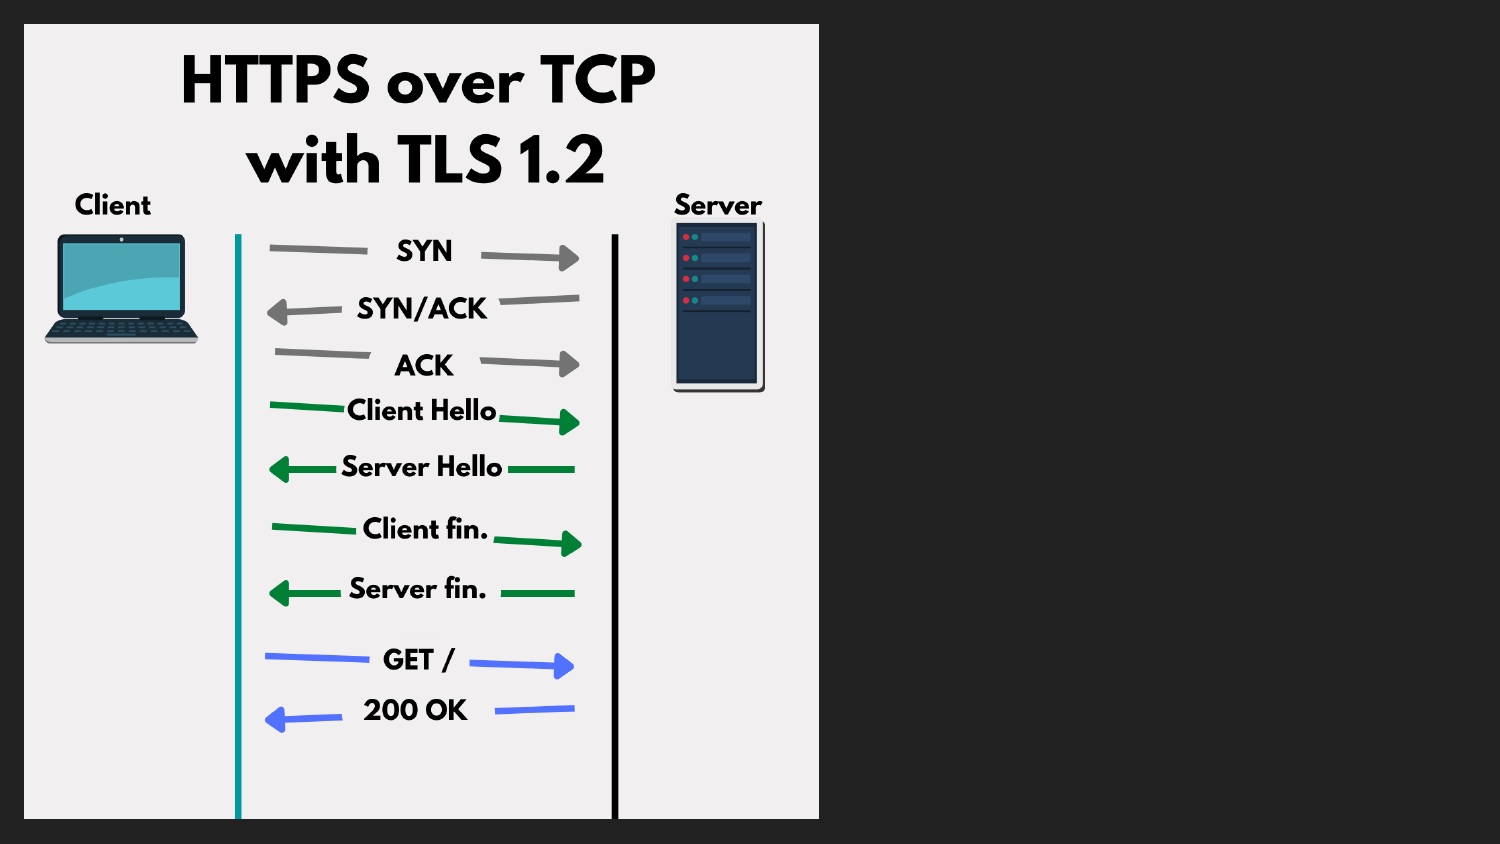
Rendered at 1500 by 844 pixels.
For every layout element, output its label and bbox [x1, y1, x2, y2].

picture [24, 24, 819, 819]
